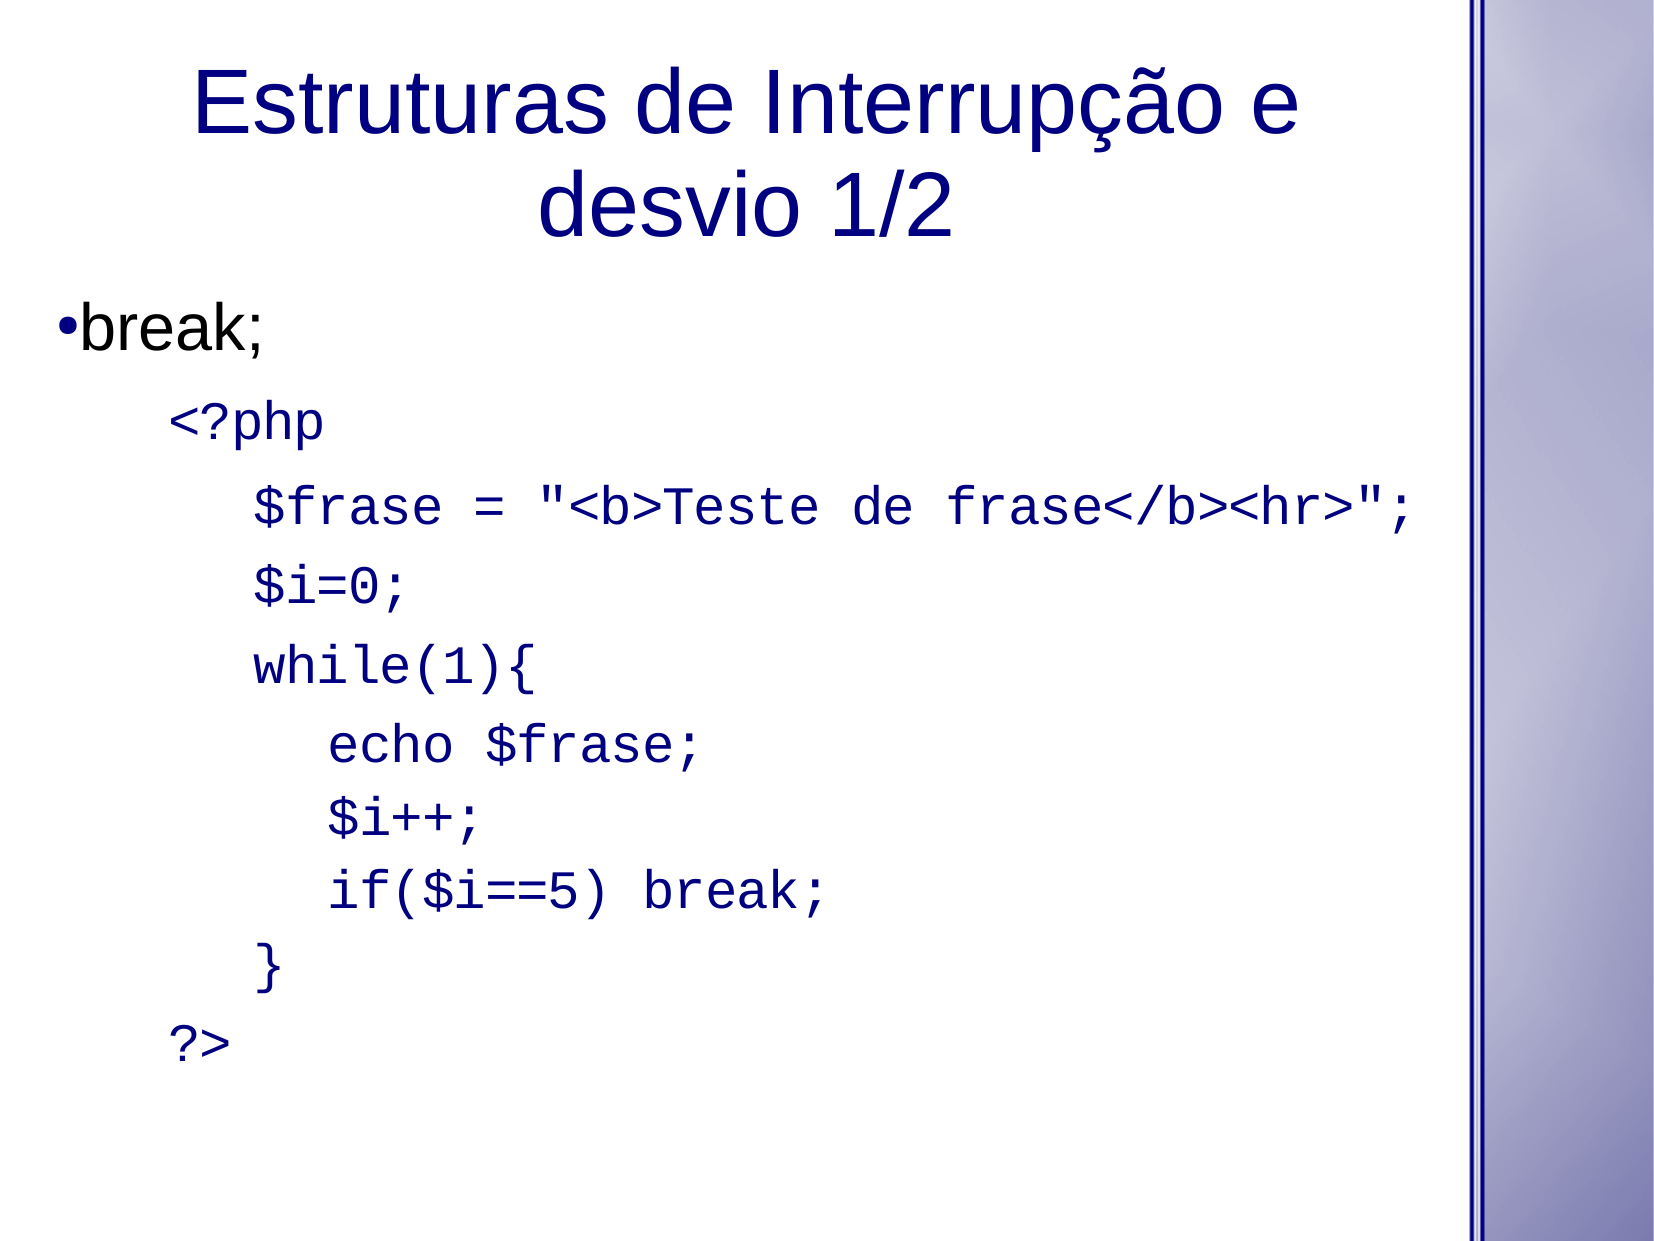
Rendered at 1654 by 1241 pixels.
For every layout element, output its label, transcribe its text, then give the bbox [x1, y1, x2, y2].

list break; <?php $frase = "<b>Teste de frase</b><hr>"; $i=0; while(1){ echo $frase; $i++; if($i==5) break; } ?> [47, 290, 1447, 1109]
title Estruturas de Interrupção e desvio 1/2 [47, 49, 1447, 257]
picture [0, 0, 1654, 1241]
